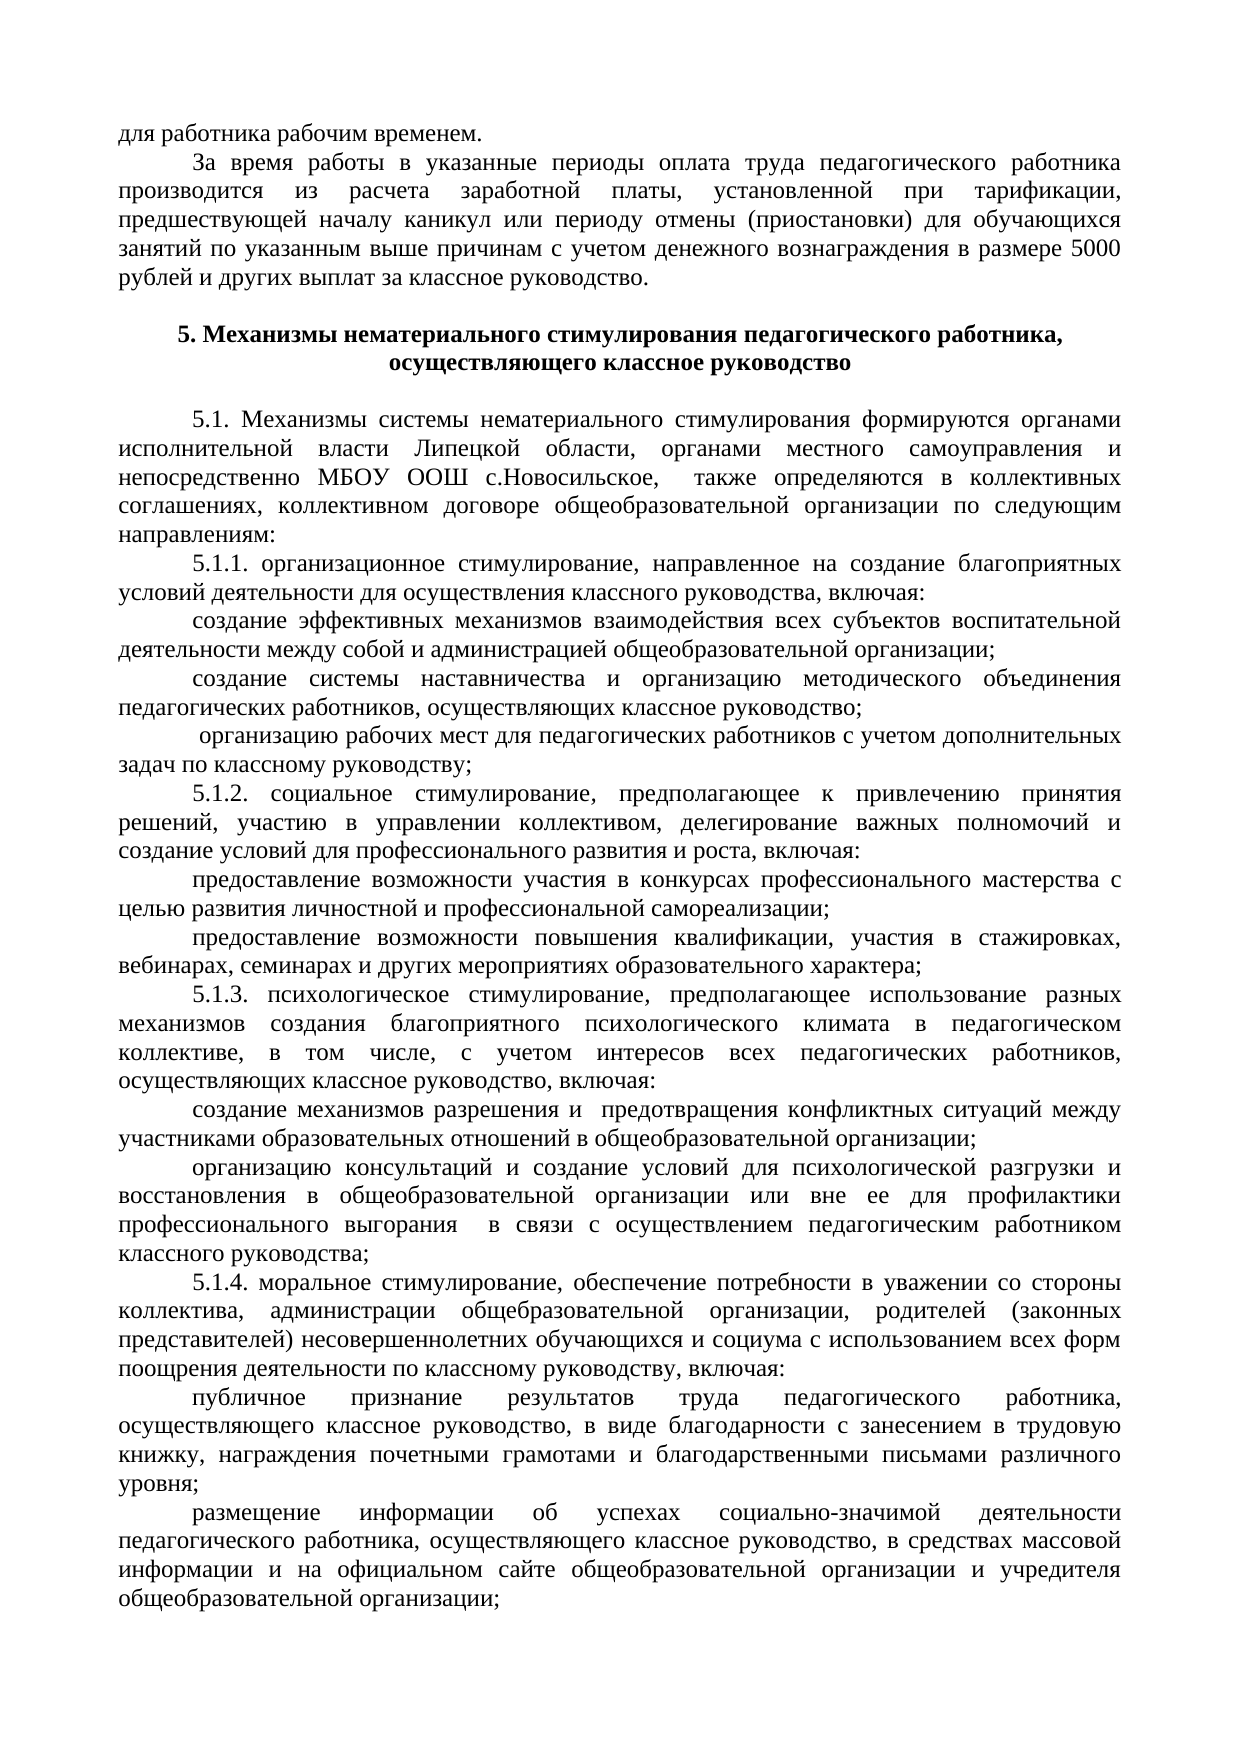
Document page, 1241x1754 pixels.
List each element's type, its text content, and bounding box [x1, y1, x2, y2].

text предоставление возможности участия в конкурсах профессионального мастерства с целью развития личностной и профессиональной самореализации; [118, 864, 1122, 922]
text публичное признание результатов труда педагогического работника, осуществляющего классное руководство, в виде благодарности с занесением в трудовую книжку, награждения почетными грамотами и благодарственными письмами различного уровня; [118, 1382, 1122, 1497]
text создание механизмов разрешения и предотвращения конфликтных ситуаций между участниками образовательных отношений в общеобразовательной организации; [118, 1094, 1122, 1152]
text организацию рабочих мест для педагогических работников с учетом дополнительных задач по классному руководству; [118, 720, 1122, 778]
text создание эффективных механизмов взаимодействия всех субъектов воспитательной деятельности между собой и администрацией общеобразовательной организации; [118, 605, 1122, 663]
text предоставление возможности повышения квалификации, участия в стажировках, вебинарах, семинарах и других мероприятиях образовательного характера; [118, 922, 1122, 979]
text для работника рабочим временем. [118, 118, 1122, 147]
text организацию консультаций и создание условий для психологической разгрузки и восстановления в общеобразовательной организации или вне ее для профилактики профессионального выгорания в связи с осуществлением педагогическим работником классного руководства; [118, 1152, 1122, 1267]
text За время работы в указанные периоды оплата труда педагогического работника производится из расчета заработной платы, установленной при тарификации, предшествующей началу каникул или периоду отмены (приостановки) для обучающихся занятий по указанным выше причинам с учетом денежного вознаграждения в размере 5000 рублей и других выплат за классное руководство. [118, 147, 1122, 291]
text 5. Механизмы нематериального стимулирования педагогического работника, осуществляющего классное руководство [118, 319, 1122, 376]
text 5.1.3. психологическое стимулирование, предполагающее использование разных механизмов создания благоприятного психологического климата в педагогическом коллективе, в том числе, с учетом интересов всех педагогических работников, осуществляющих классное руководство, включая: [118, 979, 1122, 1094]
text 5.1.1. организационное стимулирование, направленное на создание благоприятных условий деятельности для осуществления классного руководства, включая: [118, 548, 1122, 605]
text 5.1.4. моральное стимулирование, обеспечение потребности в уважении со стороны коллектива, администрации общебразовательной организации, родителей (законных представителей) несовершеннолетних обучающихся и социума с использованием всех форм поощрения деятельности по классному руководству, включая: [118, 1267, 1122, 1382]
text создание системы наставничества и организацию методического объединения педагогических работников, осуществляющих классное руководство; [118, 663, 1122, 720]
text 5.1. Механизмы системы нематериального стимулирования формируются органами исполнительной власти Липецкой области, органами местного самоуправления и непосредственно МБОУ ООШ с.Новосильское, также определяются в коллективных соглашениях, коллективном договоре общеобразовательной организации по следующим направлениям: [118, 404, 1122, 548]
text 5.1.2. социальное стимулирование, предполагающее к привлечению принятия решений, участию в управлении коллективом, делегирование важных полномочий и создание условий для профессионального развития и роста, включая: [118, 778, 1122, 864]
text размещение информации об успехах социально-значимой деятельности педагогического работника, осуществляющего классное руководство, в средствах массовой информации и на официальном сайте общеобразовательной организации и учредителя общеобразовательной организации; [118, 1497, 1122, 1612]
